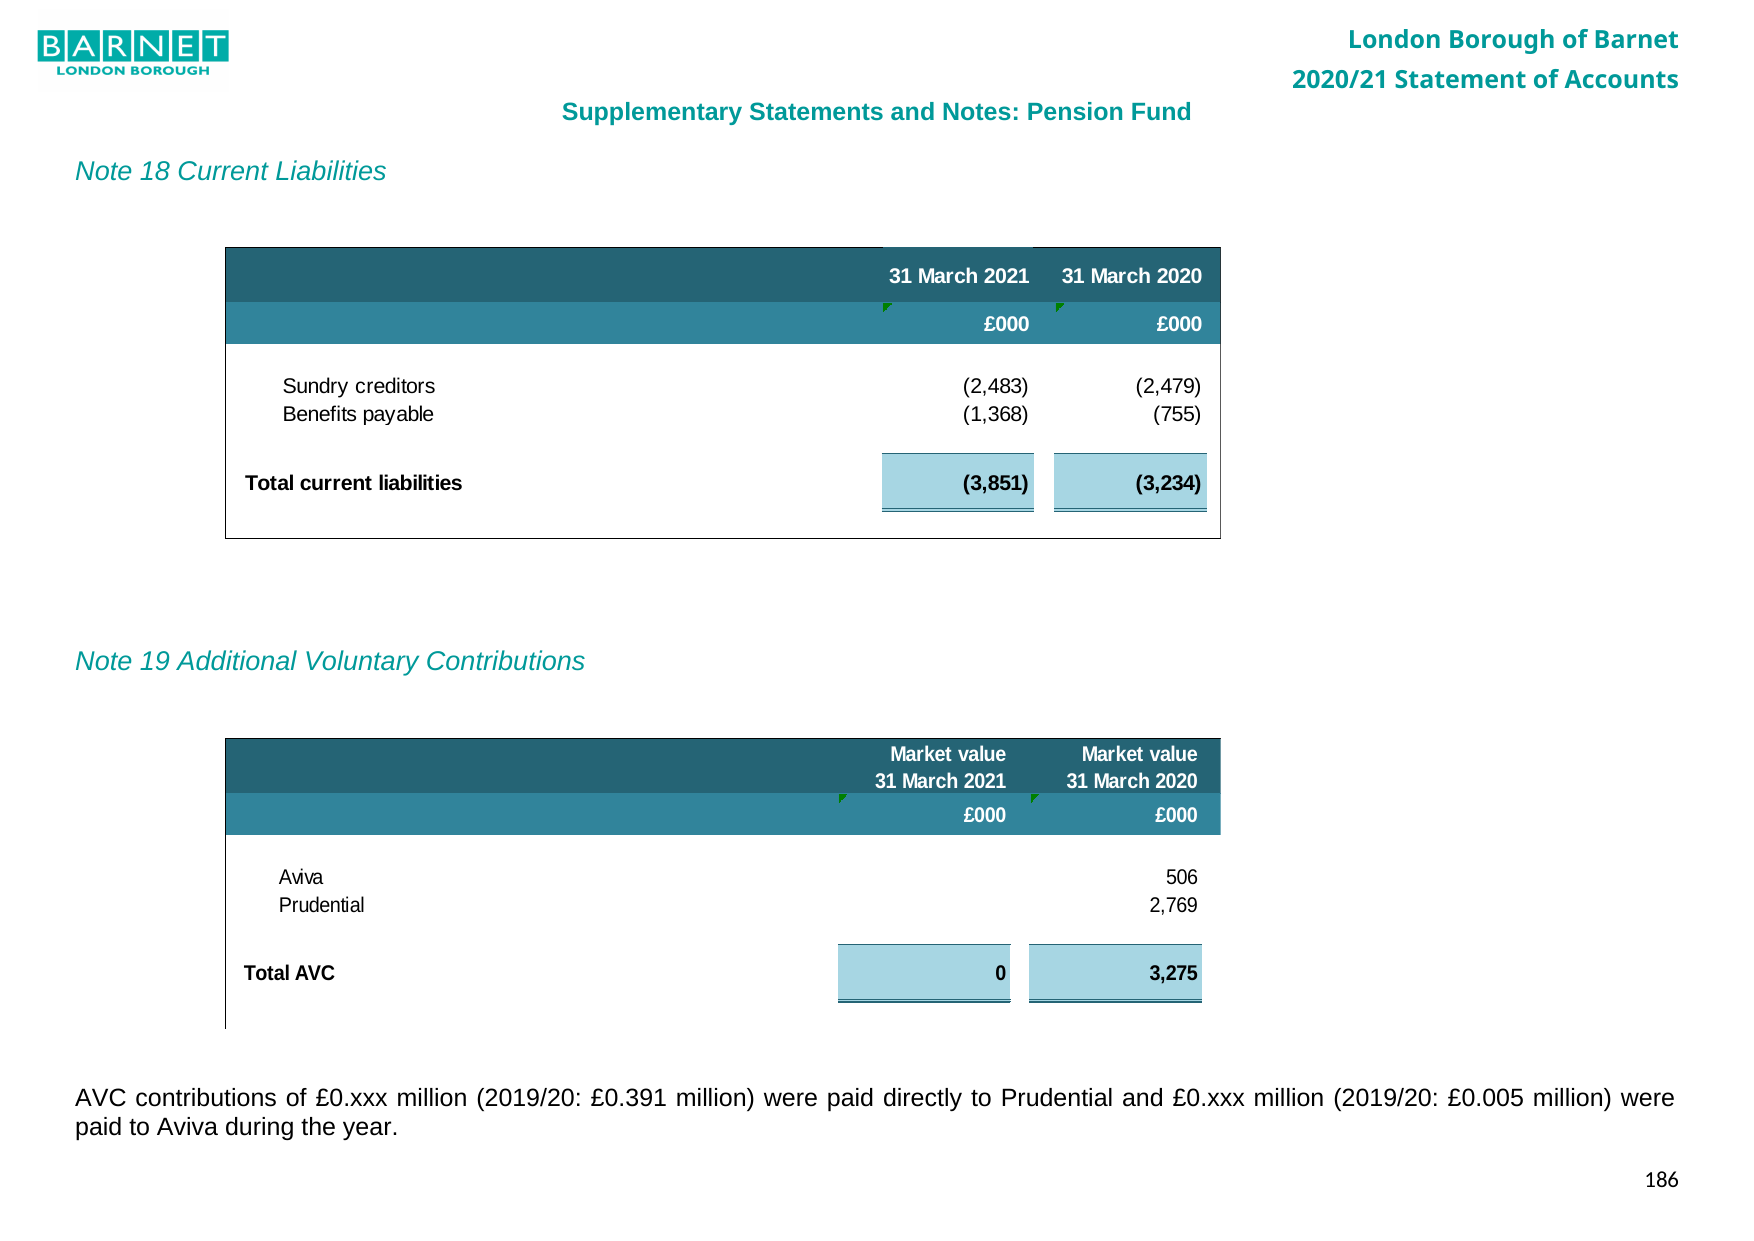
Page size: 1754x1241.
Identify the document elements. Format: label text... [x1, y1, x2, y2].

text AVC contributions of £0.xxx million (2019/20: £0.391 million) were paid directly to Prudential and £0.xxx million (2019/20: £0.005 million) were paid to Aviva during the year. [75, 1083, 1679, 1140]
subtitle Note 19 Additional Voluntary Contributions [75, 645, 1679, 677]
subtitle Note 18 Current Liabilities [75, 154, 1679, 186]
